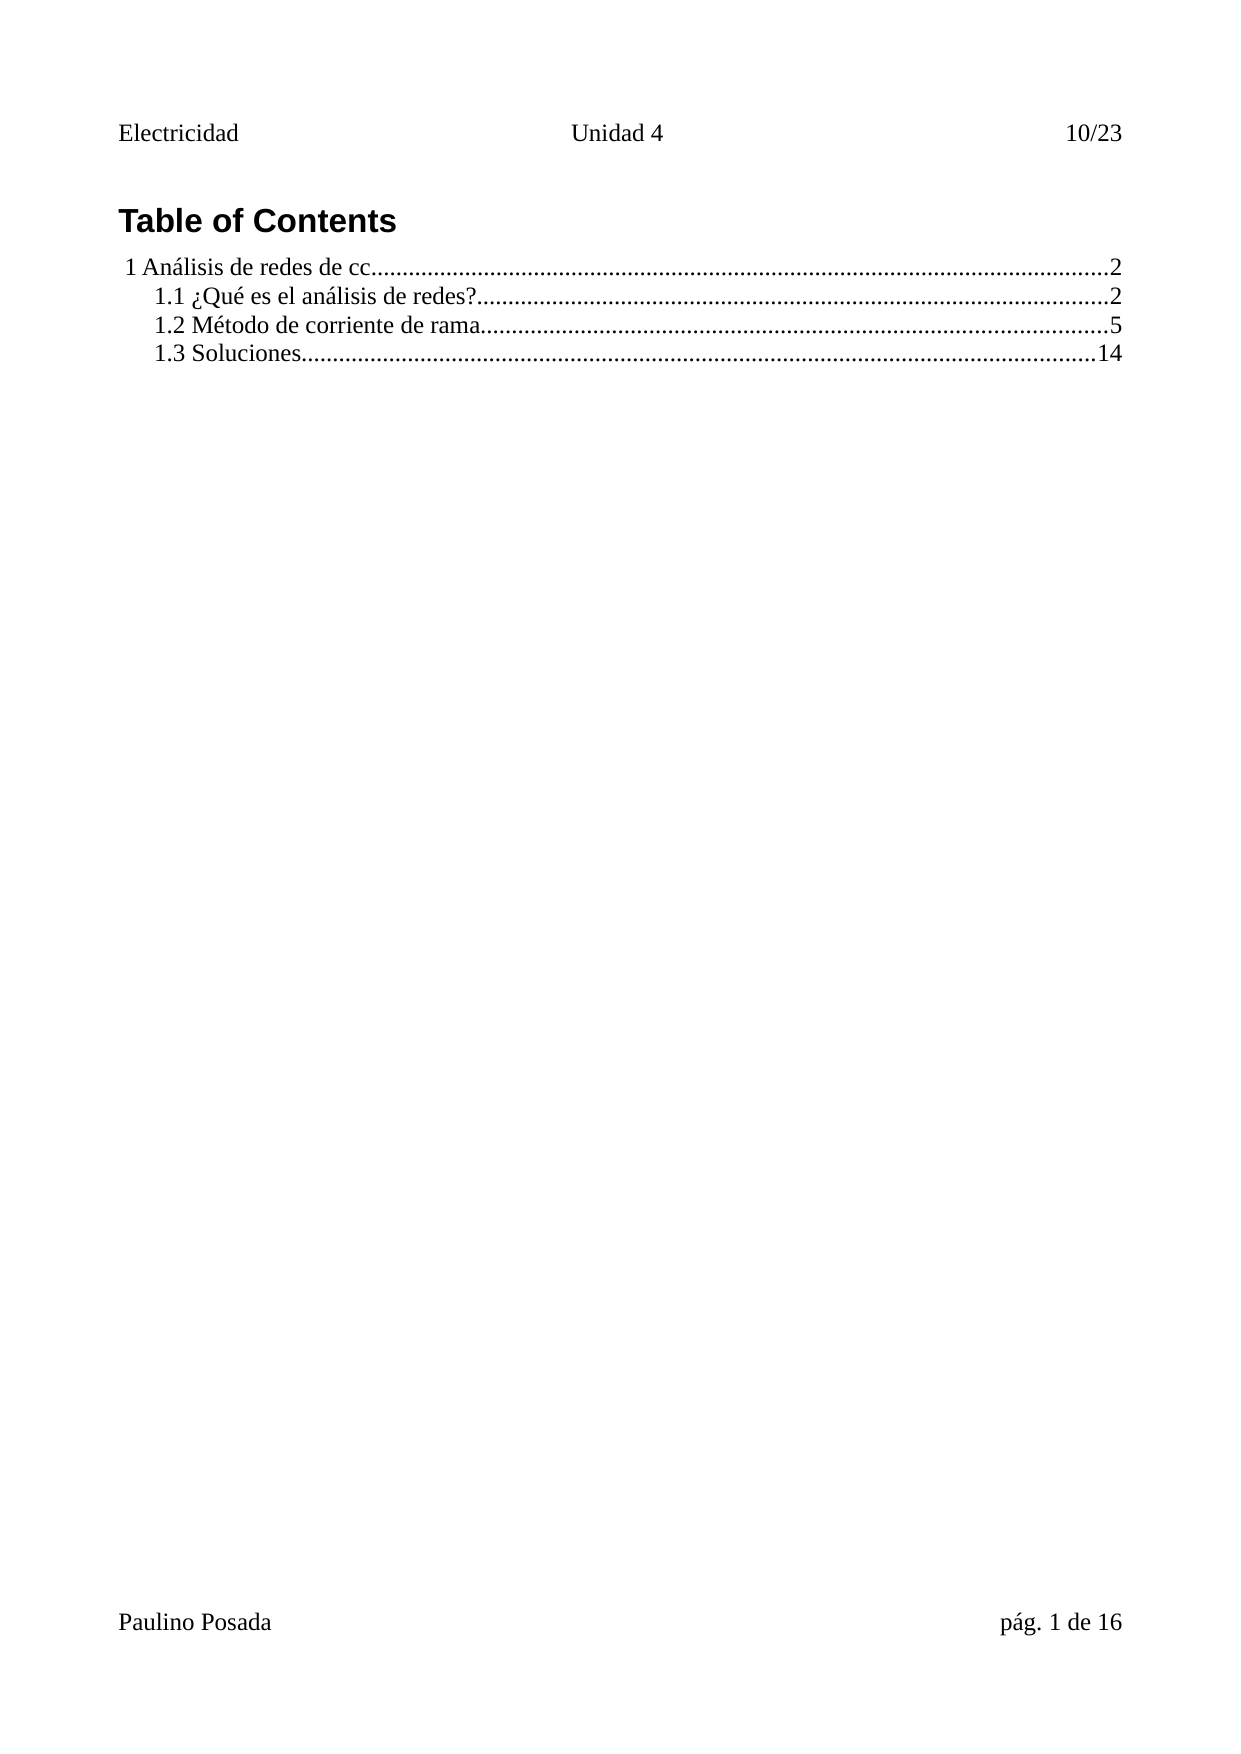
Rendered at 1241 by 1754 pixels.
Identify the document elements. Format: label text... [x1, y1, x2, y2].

text 1.2 Método de corriente de rama 5 [148, 310, 1122, 338]
text 1 Análisis de redes de cc 2 [118, 252, 1122, 281]
subtitle Table of Contents [118, 201, 1122, 240]
text 1.1 ¿Qué es el análisis de redes? 2 [148, 281, 1122, 310]
text 1.3 Soluciones 14 [148, 338, 1122, 367]
